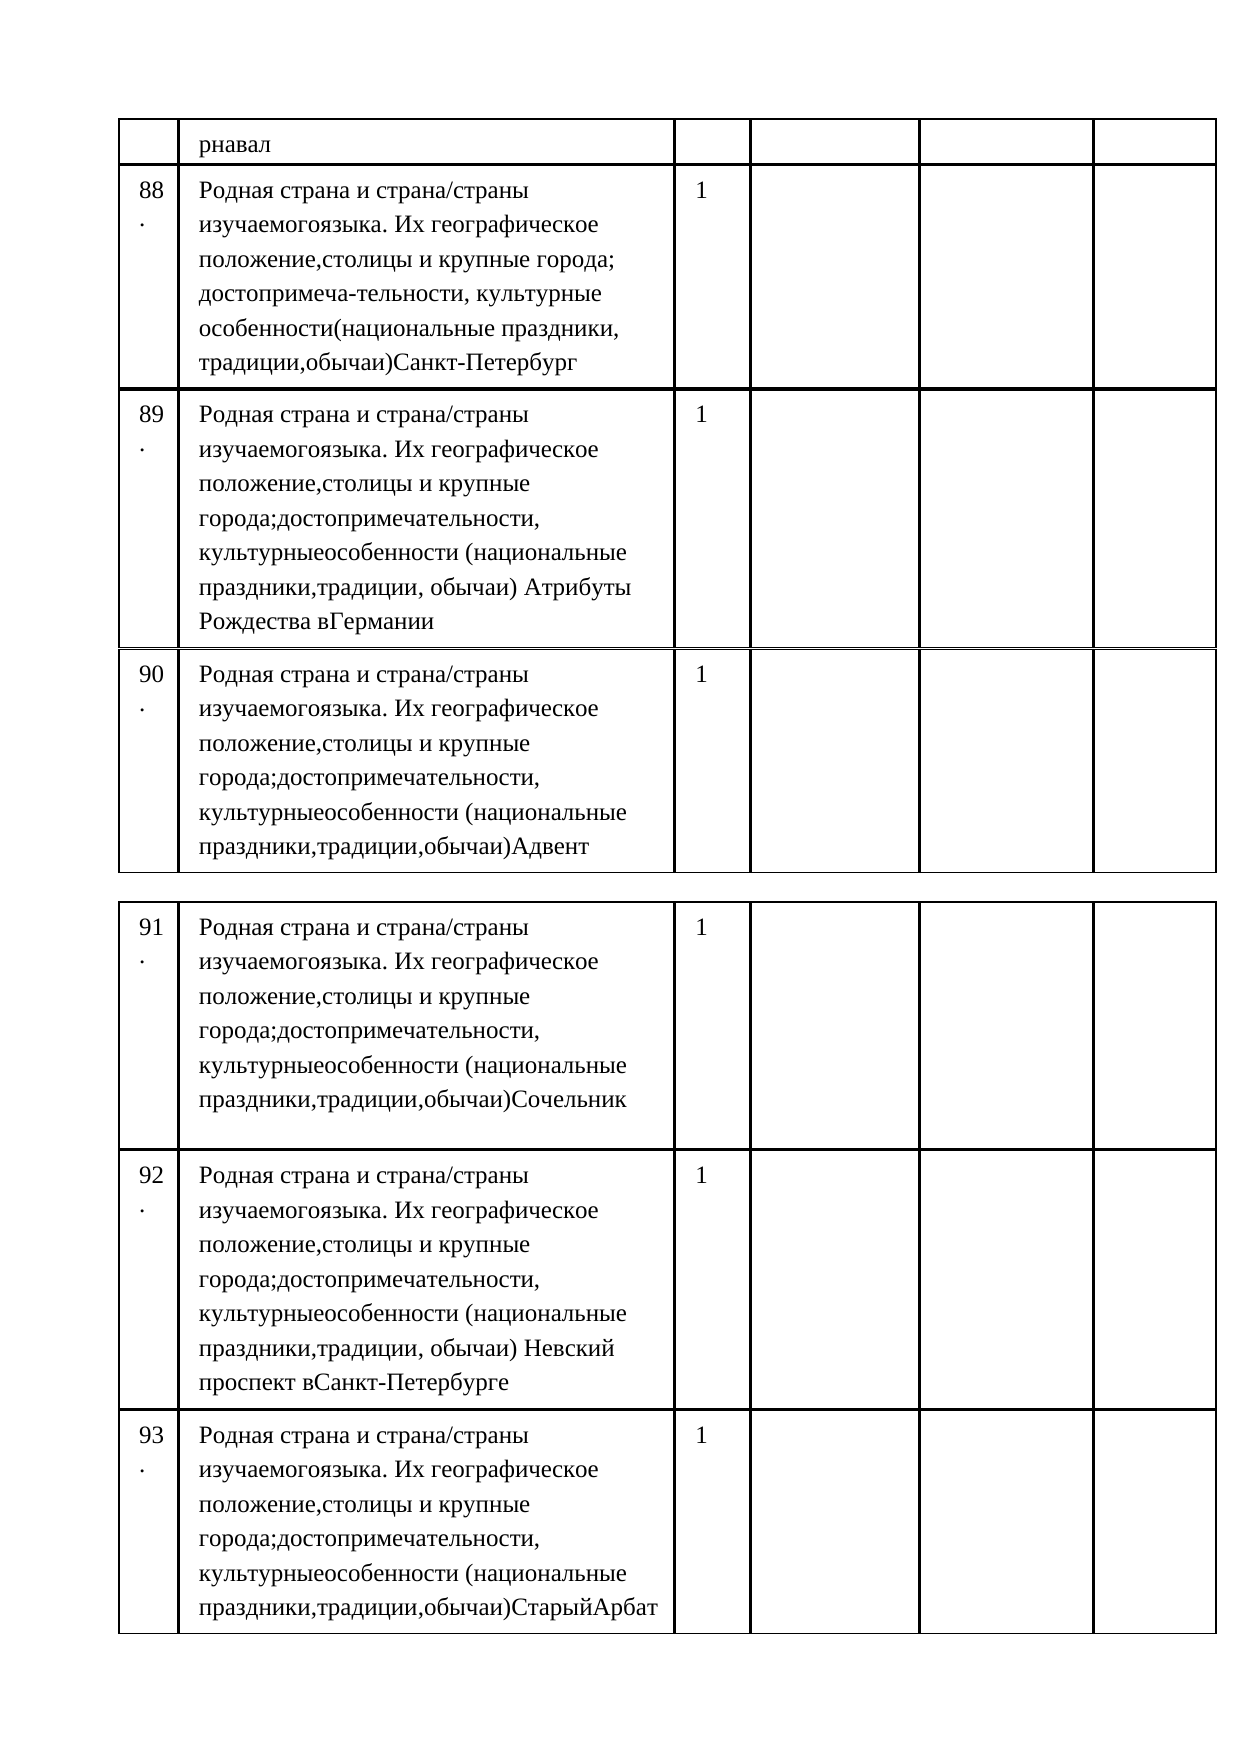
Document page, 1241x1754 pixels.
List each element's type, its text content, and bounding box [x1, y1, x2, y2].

table_cell [752, 391, 918, 647]
table_cell [752, 650, 918, 872]
table_cell [752, 1411, 918, 1633]
table_cell [1095, 1411, 1215, 1633]
table_cell 90. [120, 650, 177, 872]
table_cell 1 [676, 391, 749, 647]
table_cell 88. [120, 166, 177, 387]
table_cell 92. [120, 1151, 177, 1408]
table_cell [752, 120, 918, 163]
table_header 91. [120, 903, 177, 1148]
table_cell 1 [676, 1411, 749, 1633]
table_cell 93. [120, 1411, 177, 1633]
table_cell [1095, 391, 1215, 647]
table_cell [921, 120, 1092, 163]
table_cell [921, 1411, 1092, 1633]
table_cell [1095, 166, 1215, 387]
table_cell [921, 1151, 1092, 1408]
table_cell 1 [676, 166, 749, 387]
table_cell [1095, 650, 1215, 872]
table_header 1 [676, 903, 749, 1148]
table_header Родная страна и страна/страны изучаемогоязыка. Их географическое положение,столицы и крупные города;достопримечательности, культурныеособенности (национальные праздники,традиции,обычаи)Сочельник [180, 903, 673, 1148]
table_cell рнавал [180, 120, 673, 163]
table_cell [921, 650, 1092, 872]
table_cell [120, 120, 177, 163]
table_cell [752, 166, 918, 387]
table_cell Родная страна и страна/страны изучаемогоязыка. Их географическое положение,столицы и крупные города;достопримечательности, культурныеособенности (национальные праздники,традиции,обычаи)СтарыйАрбат [180, 1411, 673, 1633]
table_cell Родная страна и страна/страны изучаемогоязыка. Их географическое положение,столицы и крупные города; достопримеча-тельности, культурные особенности(национальные праздники, традиции,обычаи)Санкт-Петербург [180, 166, 673, 387]
table_cell [1095, 1151, 1215, 1408]
table_header [921, 903, 1092, 1148]
table_cell 89. [120, 391, 177, 647]
table_cell [921, 391, 1092, 647]
table_cell Родная страна и страна/страны изучаемогоязыка. Их географическое положение,столицы и крупные города;достопримечательности, культурныеособенности (национальные праздники,традиции,обычаи)Адвент [180, 650, 673, 872]
table_header [1095, 903, 1215, 1148]
table_header [752, 903, 918, 1148]
table_cell [1095, 120, 1215, 163]
table_cell [921, 166, 1092, 387]
table_cell Родная страна и страна/страны изучаемогоязыка. Их географическое положение,столицы и крупные города;достопримечательности, культурныеособенности (национальные праздники,традиции, обычаи) Невский проспект вСанкт-Петербурге [180, 1151, 673, 1408]
table_cell Родная страна и страна/страны изучаемогоязыка. Их географическое положение,столицы и крупные города;достопримечательности, культурныеособенности (национальные праздники,традиции, обычаи) Атрибуты Рождества вГермании [180, 391, 673, 647]
table_cell [752, 1151, 918, 1408]
table_cell 1 [676, 650, 749, 872]
table_cell 1 [676, 1151, 749, 1408]
table_cell [676, 120, 749, 163]
